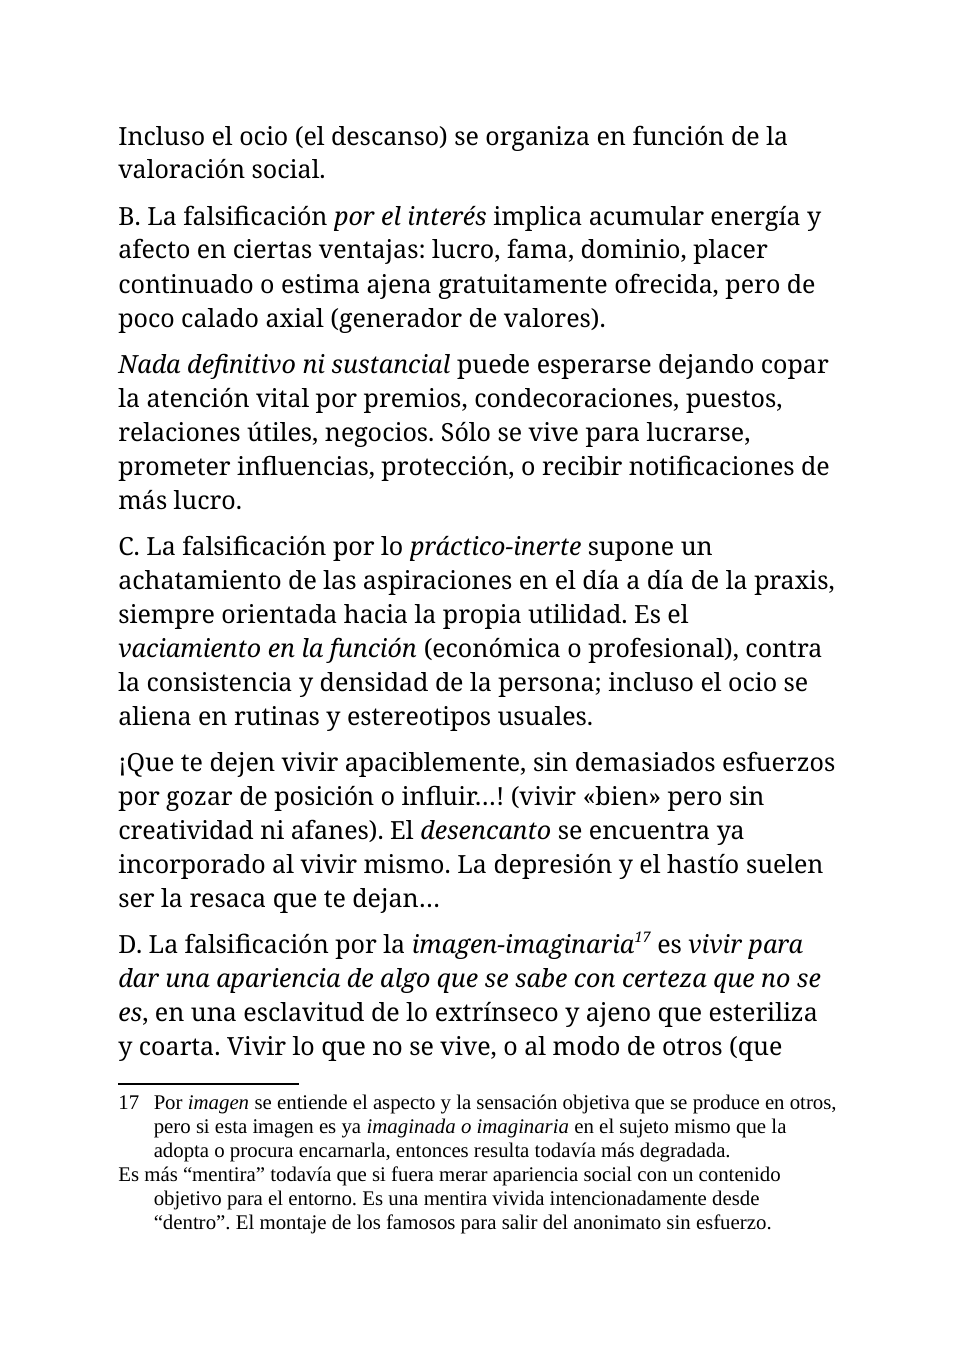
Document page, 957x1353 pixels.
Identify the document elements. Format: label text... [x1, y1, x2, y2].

text Nada definitivo ni sustancial puede esperarse dejando copar la atención vital por premios, condecoraciones, puestos, relaciones útiles, negocios. Sólo se vive para lucrarse, prometer influencias, protección, o recibir notificaciones de más lucro. [118, 346, 838, 517]
text C. La falsificación por lo práctico-inerte supone un achatamiento de las aspiraciones en el día a día de la praxis, siempre orientada hacia la propia utilidad. Es el vaciamiento en la función (económica o profesional), contra la consistencia y densidad de la persona; incluso el ocio se aliena en rutinas y estereotipos usuales. [118, 528, 838, 733]
text Por imagen se entiende el aspecto y la sensación objetiva que se produce en otros, pero si esta imagen es ya imaginada o imaginaria en el sujeto mismo que la adopta o procura encarnarla, entonces resulta todavía más degradada. [118, 1090, 838, 1162]
text B. La falsificación por el interés implica acumular energía y afecto en ciertas ventajas: lucro, fama, dominio, placer continuado o estima ajena gratuitamente ofrecida, pero de poco calado axial (generador de valores). [118, 198, 838, 334]
text ¡Que te dejen vivir apaciblemente, sin demasiados esfuerzos por gozar de posición o influir…! (vivir «bien» pero sin creatividad ni afanes). El desencanto se encuentra ya incorporado al vivir mismo. La depresión y el hastío suelen ser la resaca que te dejan… [118, 745, 838, 915]
text Es más “mentira” todavía que si fuera merar apariencia social con un contenido objetivo para el entorno. Es una mentira vivida intencionadamente desde “dentro”. El montaje de los famosos para salir del anonimato sin esfuerzo. [118, 1162, 838, 1234]
text Incluso el ocio (el descanso) se organiza en función de la valoración social. [118, 118, 838, 186]
text D. La falsificación por la imagen-imaginaria es vivir para dar una apariencia de algo que se sabe con certeza que no se es, en una esclavitud de lo extrínseco y ajeno que esteriliza y coarta. Vivir lo que no se vive, o al modo de otros (que [118, 927, 838, 1063]
